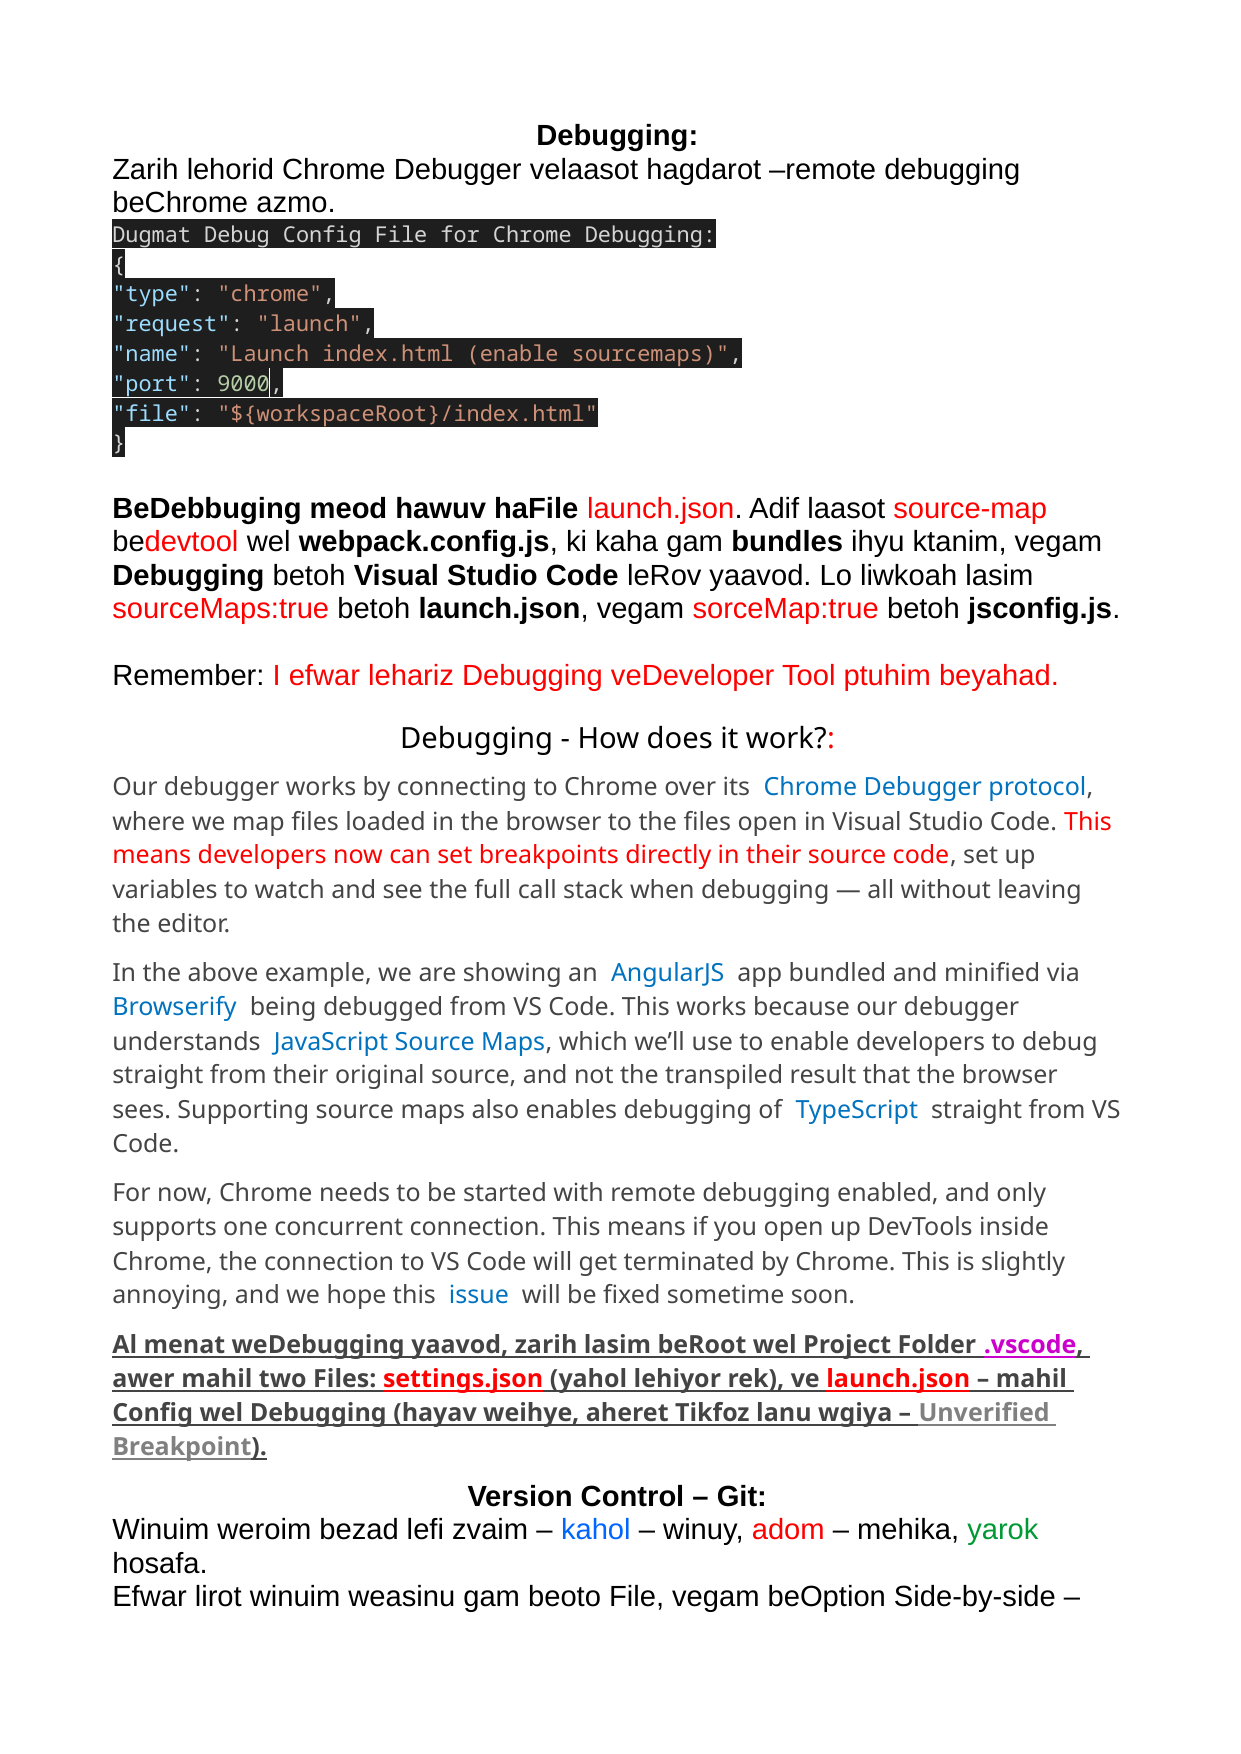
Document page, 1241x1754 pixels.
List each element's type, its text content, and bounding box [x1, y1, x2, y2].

text "file": "${workspaceRoot}/index.html" [112, 397, 1122, 427]
text In the above example, we are showing an AngularJS app bundled and minified via Browserify being debugged from VS Code. This works because our debugger understands JavaScript Source Maps, which we’ll use to enable developers to debug straight from their original source, and not the transpiled result that the browser sees. Supporting source maps also enables debugging of TypeScript straight from VS Code. [112, 955, 1122, 1159]
text "name": "Launch index.html (enable sourcemaps)", [112, 338, 1122, 368]
text Al menat weDebugging yaavod, zarih lasim beRoot wel Project Folder .vscode, awer mahil two Files: settings.json (yahol lehiyor rek), ve launch.json – mahil Config wel Debugging (hayav weihye, aheret Tikfoz lanu wgiya – Unverified Breakpoint). [112, 1327, 1122, 1463]
subtitle Debugging - How does it work?: [112, 717, 1122, 757]
text Remember: I efwar lehariz Debugging veDeveloper Tool ptuhim beyahad. [112, 658, 1122, 692]
text Efwar lirot winuim weasinu gam beoto File, vegam beOption Side-by-side – [112, 1579, 1122, 1613]
text "request": "launch", [112, 308, 1122, 338]
text { [112, 248, 1122, 278]
text Version Control – Git: [112, 1479, 1122, 1512]
text "type": "chrome", [112, 278, 1122, 308]
text For now, Chrome needs to be started with remote debugging enabled, and only supports one concurrent connection. This means if you open up DevTools inside Chrome, the connection to VS Code will get terminated by Chrome. This is slightly annoying, and we hope this issue will be fixed sometime soon. [112, 1175, 1122, 1311]
text Our debugger works by connecting to Chrome over its Chrome Debugger protocol, where we map files loaded in the browser to the files open in Visual Studio Code. This means developers now can set breakpoints directly in their source code, set up variables to watch and see the full call stack when debugging — all without leaving the editor. [112, 769, 1122, 939]
text Debugging: [112, 118, 1122, 152]
text } [112, 427, 1122, 457]
text BeDebbuging meod hawuv haFile launch.json. Adif laasot source-map bedevtool wel webpack.config.js, ki kaha gam bundles ihyu ktanim, vegam Debugging betoh Visual Studio Code leRov yaavod. Lo liwkoah lasim sourceMaps:true betoh launch.json, vegam sorceMap:true betoh jsconfig.js. [112, 491, 1122, 625]
text Dugmat Debug Config File for Chrome Debugging: [112, 219, 1122, 248]
text Winuim weroim bezad lefi zvaim – kahol – winuy, adom – mehika, yarok hosafa. [112, 1512, 1122, 1579]
text "port": 9000, [112, 368, 1122, 397]
text Zarih lehorid Chrome Debugger velaasot hagdarot –remote debugging beChrome azmo. [112, 152, 1122, 219]
